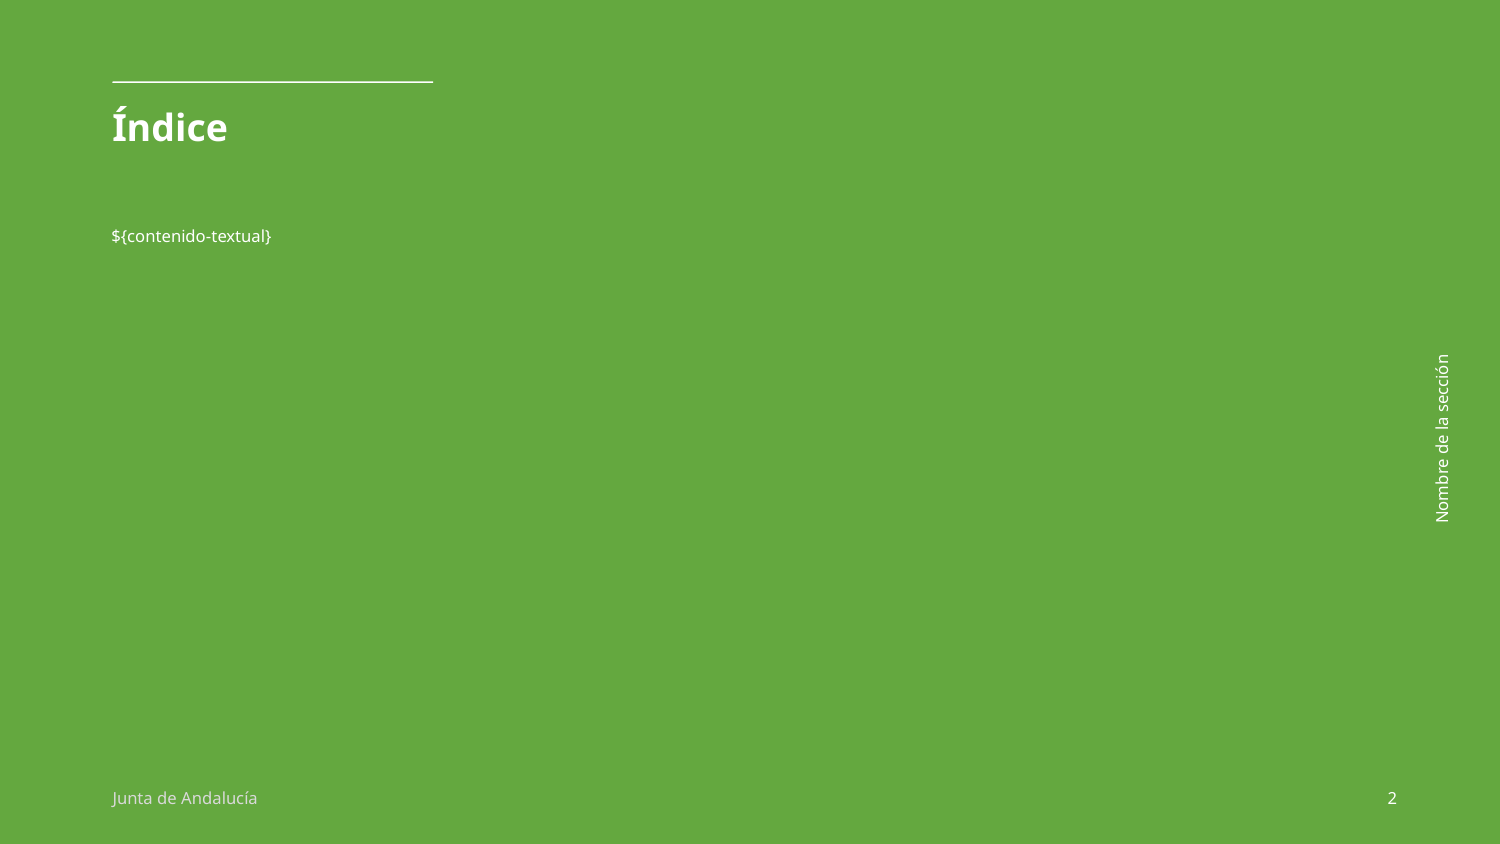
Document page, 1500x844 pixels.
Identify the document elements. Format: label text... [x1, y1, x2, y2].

text_box Índice [112, 104, 597, 225]
slide_number [1387, 787, 1478, 844]
text_box ${contenido-textual} [111, 225, 1358, 709]
text_box Nombre de la sección [1425, 246, 1458, 633]
